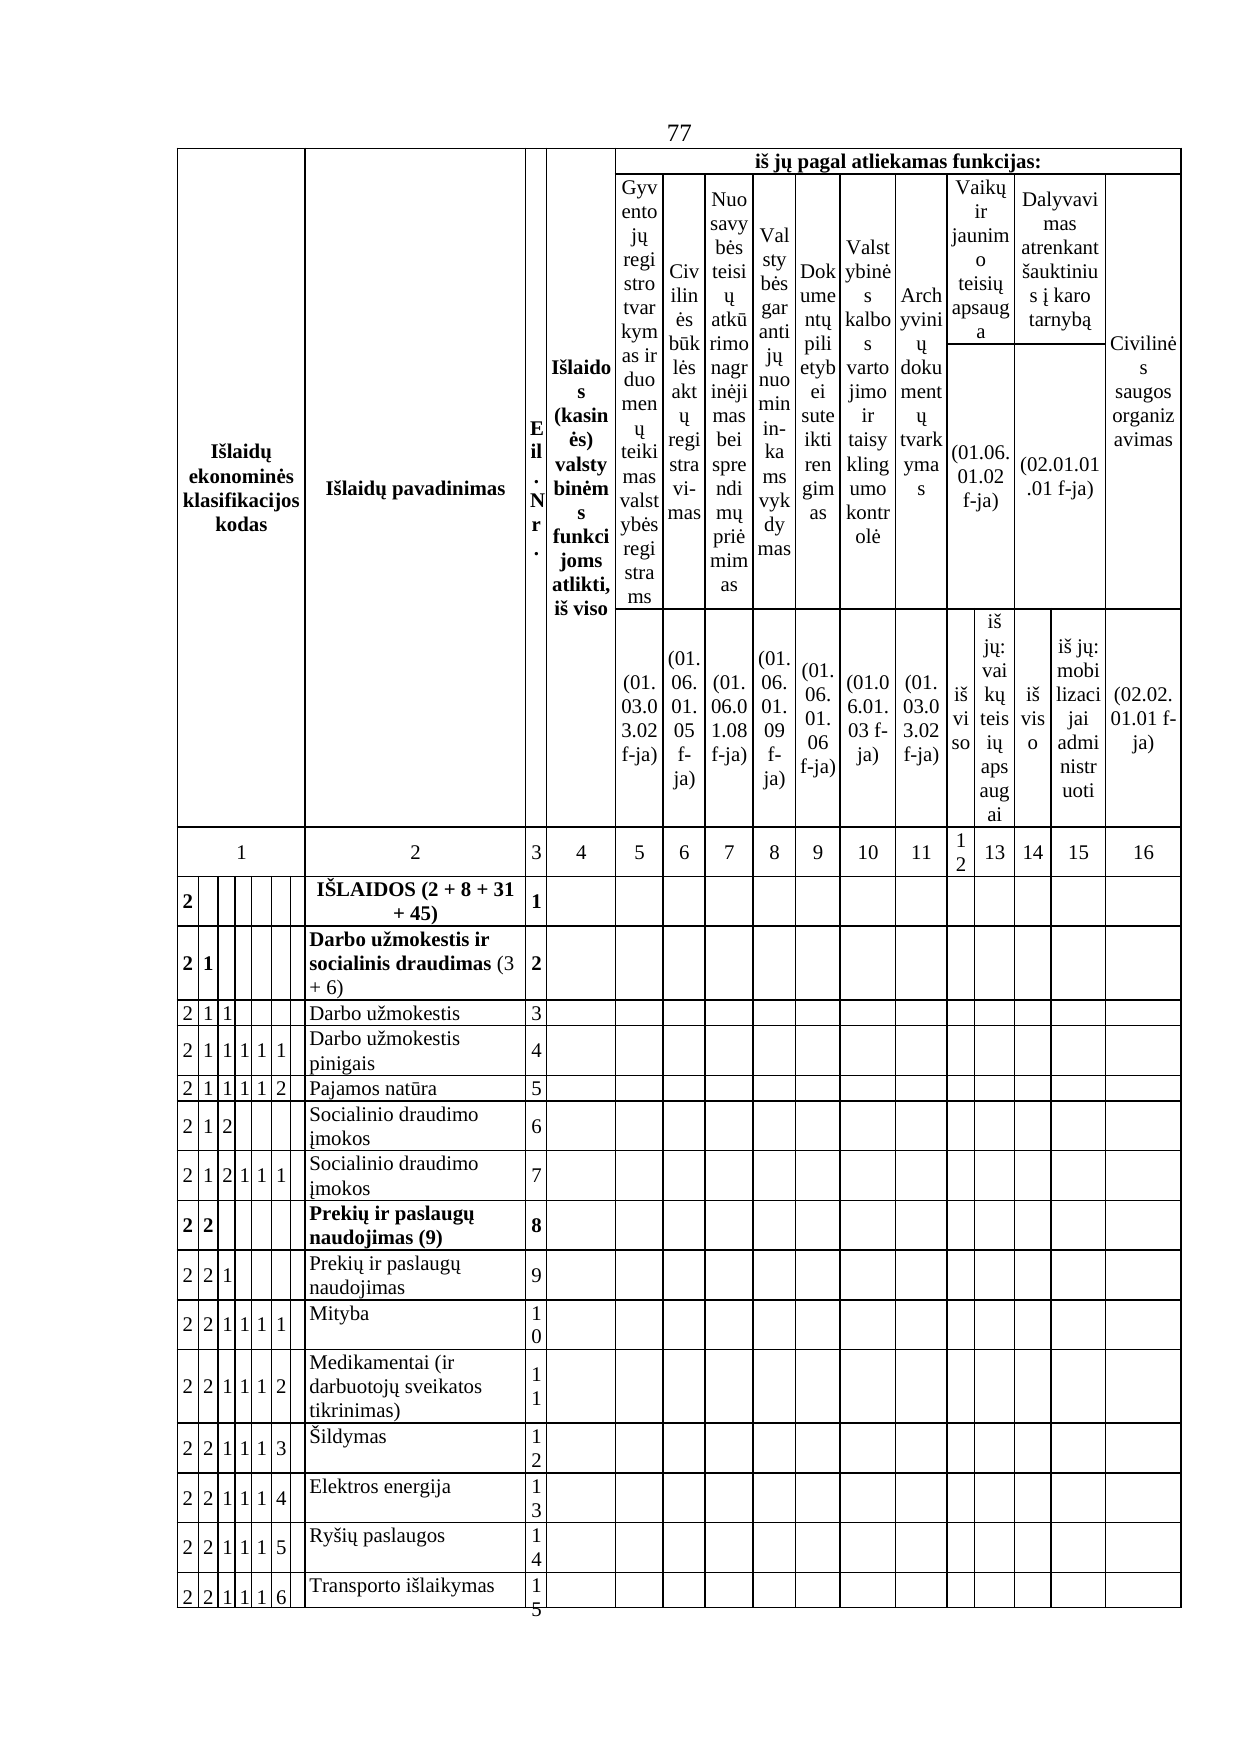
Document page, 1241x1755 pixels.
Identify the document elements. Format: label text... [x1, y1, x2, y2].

table_cell [975, 1001, 1014, 1025]
table_cell [754, 1076, 795, 1100]
table_cell [664, 1573, 704, 1606]
table_cell [975, 1523, 1014, 1571]
table_cell [948, 927, 974, 999]
table_cell [547, 877, 615, 925]
table_cell [754, 1102, 795, 1150]
table_cell [1106, 1201, 1180, 1249]
table_cell 2 [199, 1350, 217, 1422]
table_cell [1015, 877, 1050, 925]
table_cell Medikamentai (ir darbuotojų sveikatos tikrinimas) [306, 1350, 525, 1422]
table_cell 9 [796, 828, 839, 876]
table_cell Archyvinių dokumentų tvarkymas [896, 175, 946, 608]
table_cell [1015, 1201, 1050, 1249]
table_cell 1 [219, 1523, 234, 1571]
table_cell 4 [547, 828, 615, 876]
table_cell [796, 1001, 839, 1025]
table_cell [272, 877, 290, 925]
table_cell Vaikų ir jaunimo teisių apsauga [948, 175, 1014, 343]
table_cell [706, 1151, 752, 1199]
table_cell [1106, 1251, 1180, 1299]
table_cell 1 [199, 927, 217, 999]
table_cell 2 [178, 1523, 198, 1571]
table_cell 14 [526, 1523, 546, 1571]
table_cell [1015, 1026, 1050, 1074]
table_cell [664, 1523, 704, 1571]
table_header Išlaidos (kasinės) valstybinėms funkcijoms atlikti, iš viso [547, 149, 615, 826]
table_cell [796, 1474, 839, 1522]
table_cell [948, 1151, 974, 1199]
table_cell [664, 927, 704, 999]
table_cell [975, 927, 1014, 999]
table_cell 5 [526, 1076, 546, 1100]
table_cell 2 [178, 1474, 198, 1522]
table_cell 4 [526, 1026, 546, 1074]
table_cell 5 [616, 828, 662, 876]
table_cell [796, 1350, 839, 1422]
table_cell [796, 1151, 839, 1199]
table_cell [616, 1573, 662, 1606]
table_cell [236, 1102, 251, 1150]
table_cell 2 [199, 1424, 217, 1472]
table_cell [841, 1001, 895, 1025]
table_cell 3 [272, 1424, 290, 1472]
table_cell [616, 1001, 662, 1025]
table_cell [948, 1076, 974, 1100]
table_cell [1015, 1076, 1050, 1100]
table_cell [291, 1001, 304, 1025]
table_cell [754, 1350, 795, 1422]
table_cell [896, 1001, 946, 1025]
table_cell [754, 1251, 795, 1299]
table_cell Civilinės saugos organizavimas [1106, 175, 1180, 608]
table_cell 1 [272, 1301, 290, 1348]
table_cell [547, 1424, 615, 1472]
table_cell 11 [526, 1350, 546, 1422]
table_cell 12 [526, 1424, 546, 1472]
table_cell Gyventojų registro tvarkymas ir duomenų teikimas valstybės registrams [616, 175, 662, 608]
table_cell [948, 1350, 974, 1422]
table_cell [1052, 1026, 1105, 1074]
table_cell Šildymas [306, 1424, 525, 1472]
table_cell [272, 927, 290, 999]
table_cell [1052, 1001, 1105, 1025]
table_cell 6 [526, 1102, 546, 1150]
table_cell Valstybinės kalbos vartojimo ir taisyklingumo kontrolė [841, 175, 895, 608]
table_cell [1015, 1474, 1050, 1522]
table_cell [1106, 1350, 1180, 1422]
table_cell [616, 1301, 662, 1348]
table_cell (01.06.01.02 f-ja) [948, 345, 1014, 608]
table_cell [1106, 1026, 1180, 1074]
table_cell [291, 1424, 304, 1472]
table_cell (01.03.03.02 f-ja) [616, 610, 662, 826]
table_cell [252, 1201, 271, 1249]
table_cell [616, 1251, 662, 1299]
table_cell [841, 927, 895, 999]
table_cell [706, 1301, 752, 1348]
table_cell [754, 1424, 795, 1472]
table_cell [706, 1424, 752, 1472]
table_cell IŠLAIDOS (2 + 8 + 31 + 45) [306, 877, 525, 925]
table_cell [1106, 1301, 1180, 1348]
table_cell [754, 877, 795, 925]
table_cell (01.06.01.09 f-ja) [754, 610, 795, 826]
table_cell Civilinės būklės aktų registravi- mas [664, 175, 704, 608]
table_cell 1 [219, 1474, 234, 1522]
table_cell 1 [526, 877, 546, 925]
table_cell [547, 1251, 615, 1299]
table_cell [1106, 927, 1180, 999]
table_cell 2 [199, 1251, 217, 1299]
table_cell 2 [178, 1350, 198, 1422]
table_cell 11 [896, 828, 946, 876]
table_cell [547, 1523, 615, 1571]
table_cell [547, 1151, 615, 1199]
table_cell 1 [252, 1523, 271, 1571]
table_cell [1052, 927, 1105, 999]
table_cell [236, 877, 251, 925]
table_cell [796, 1301, 839, 1348]
table_cell 15 [526, 1573, 546, 1606]
table_cell [664, 1026, 704, 1074]
table_cell [706, 927, 752, 999]
table_cell [706, 1102, 752, 1150]
table_cell [896, 1573, 946, 1606]
table_cell [796, 1424, 839, 1472]
table_cell [706, 1251, 752, 1299]
table_cell [706, 1201, 752, 1249]
table_cell 1 [199, 1076, 217, 1100]
table_cell [616, 1076, 662, 1100]
table_cell [291, 877, 304, 925]
table_cell [291, 1301, 304, 1348]
table_cell [664, 1201, 704, 1249]
table_cell 1 [199, 1026, 217, 1074]
table_cell 2 [199, 1573, 217, 1606]
table_cell 1 [252, 1026, 271, 1074]
table_cell [291, 1026, 304, 1074]
table_cell Darbo užmokestis pinigais [306, 1026, 525, 1074]
table_cell [291, 1102, 304, 1150]
table_cell 2 [178, 1424, 198, 1472]
table_cell 2 [178, 1301, 198, 1348]
table_cell 13 [526, 1474, 546, 1522]
table_cell 2 [526, 927, 546, 999]
table_cell [1052, 1251, 1105, 1299]
table_cell [896, 1301, 946, 1348]
table_cell [975, 1251, 1014, 1299]
table_cell [1052, 1076, 1105, 1100]
table_cell 1 [199, 1001, 217, 1025]
table_cell (01.06.01.03 f-ja) [841, 610, 895, 826]
table_cell [664, 1001, 704, 1025]
table_cell 2 [178, 927, 198, 999]
table_cell 2 [199, 1474, 217, 1522]
table_cell 1 [236, 1573, 251, 1606]
table_cell 1 [252, 1076, 271, 1100]
table_cell iš viso [948, 610, 974, 826]
table_cell [1015, 1350, 1050, 1422]
table_cell [272, 1001, 290, 1025]
table_cell [547, 927, 615, 999]
table_cell [754, 1151, 795, 1199]
table_cell [1052, 1573, 1105, 1606]
table_cell [706, 1573, 752, 1606]
table_cell [841, 1523, 895, 1571]
table_cell [754, 1301, 795, 1348]
table_cell (02.02.01.01 f-ja) [1106, 610, 1180, 826]
table_cell [896, 1350, 946, 1422]
table_cell [1106, 1151, 1180, 1199]
table_cell [754, 1001, 795, 1025]
table_cell (01.06.01.08 f-ja) [706, 610, 752, 826]
table_cell [252, 877, 271, 925]
table_cell 1 [199, 1102, 217, 1150]
table_cell 1 [219, 1301, 234, 1348]
table_cell Socialinio draudimo įmokos [306, 1151, 525, 1199]
table_cell 2 [178, 1001, 198, 1025]
table_cell [706, 1001, 752, 1025]
table_cell [291, 1151, 304, 1199]
table_cell 1 [236, 1424, 251, 1472]
table_cell [219, 927, 234, 999]
table_cell (02.01.01.01 f-ja) [1015, 345, 1105, 608]
table_cell 16 [1106, 828, 1180, 876]
table_cell [896, 927, 946, 999]
table_cell [1052, 1424, 1105, 1472]
table_cell [272, 1102, 290, 1150]
table_cell [841, 1573, 895, 1606]
table_cell Darbo užmokestis ir socialinis draudimas (3 + 6) [306, 927, 525, 999]
table_cell [1015, 1301, 1050, 1348]
table_cell [236, 1201, 251, 1249]
table_cell [975, 1102, 1014, 1150]
table_cell 13 [975, 828, 1014, 876]
table_cell [841, 1301, 895, 1348]
table_cell [754, 1523, 795, 1571]
table_cell 7 [526, 1151, 546, 1199]
table_cell 1 [178, 828, 304, 876]
table_cell [1015, 1424, 1050, 1472]
table_cell 8 [526, 1201, 546, 1249]
table_cell [754, 1201, 795, 1249]
table_cell [796, 927, 839, 999]
table_cell 2 [199, 1523, 217, 1571]
table_cell 1 [252, 1301, 271, 1348]
table_cell [252, 1251, 271, 1299]
table_cell 1 [236, 1076, 251, 1100]
table_cell [975, 1151, 1014, 1199]
table_cell [1106, 1573, 1180, 1606]
table_cell [975, 1424, 1014, 1472]
table_cell Dokumentų pilietybei suteikti rengimas [796, 175, 839, 608]
table_cell 1 [252, 1424, 271, 1472]
table_cell 1 [219, 1424, 234, 1472]
table_cell 2 [178, 1251, 198, 1299]
table_cell [547, 1350, 615, 1422]
table_cell 2 [178, 1151, 198, 1199]
table_cell [664, 1301, 704, 1348]
table_cell [547, 1301, 615, 1348]
table_cell [1052, 1523, 1105, 1571]
table_cell [1052, 1102, 1105, 1150]
table_cell [796, 1201, 839, 1249]
table_cell [1106, 1102, 1180, 1150]
table_cell 5 [272, 1523, 290, 1571]
table_cell 1 [252, 1350, 271, 1422]
table_cell 1 [236, 1523, 251, 1571]
table_cell 1 [219, 1001, 234, 1025]
table_cell 2 [178, 1201, 198, 1249]
table_cell [896, 1424, 946, 1472]
table_cell [664, 1474, 704, 1522]
table_cell 1 [252, 1573, 271, 1606]
table_cell [975, 1076, 1014, 1100]
table_cell 2 [178, 1026, 198, 1074]
table_cell [754, 1026, 795, 1074]
table_cell 1 [252, 1474, 271, 1522]
table_cell [547, 1026, 615, 1074]
table_cell 2 [272, 1350, 290, 1422]
table_cell (01.06.01.06 f-ja) [796, 610, 839, 826]
table_cell 2 [219, 1151, 234, 1199]
table_cell [1015, 927, 1050, 999]
table_cell [547, 1474, 615, 1522]
table_cell [706, 1026, 752, 1074]
table_cell [948, 1102, 974, 1150]
table_cell [754, 927, 795, 999]
table_cell [616, 877, 662, 925]
table_cell [841, 1424, 895, 1472]
table_cell [841, 1151, 895, 1199]
table_cell [841, 1201, 895, 1249]
table_cell [236, 1251, 251, 1299]
table_cell iš jų: vaikų teisių apsaugai [975, 610, 1014, 826]
table_cell 1 [219, 1573, 234, 1606]
table_cell Transporto išlaikymas [306, 1573, 525, 1606]
table_cell 1 [252, 1151, 271, 1199]
table_cell [616, 1026, 662, 1074]
table_cell [1015, 1573, 1050, 1606]
table_cell [796, 1251, 839, 1299]
table_cell (01.06.01.05 f-ja) [664, 610, 704, 826]
table_cell 1 [236, 1350, 251, 1422]
table_cell [841, 1474, 895, 1522]
table_cell [896, 1076, 946, 1100]
table_cell 1 [219, 1026, 234, 1074]
table_cell [664, 877, 704, 925]
table_cell [948, 877, 974, 925]
table_cell [1052, 1151, 1105, 1199]
table_cell [1106, 1424, 1180, 1472]
table_cell [896, 1474, 946, 1522]
table_cell [796, 1523, 839, 1571]
table_cell Elektros energija [306, 1474, 525, 1522]
table_cell [199, 877, 217, 925]
table_cell [664, 1424, 704, 1472]
table_cell [841, 1102, 895, 1150]
table_cell [948, 1301, 974, 1348]
table_cell [1106, 1474, 1180, 1522]
table_cell [616, 927, 662, 999]
table_cell 6 [664, 828, 704, 876]
table_cell [291, 1523, 304, 1571]
table_cell 2 [219, 1102, 234, 1150]
table_cell [547, 1573, 615, 1606]
table_cell [896, 1523, 946, 1571]
table_cell 1 [272, 1026, 290, 1074]
table_cell 8 [754, 828, 795, 876]
table_cell (01.03.03.02 f-ja) [896, 610, 946, 826]
table_cell [1106, 1523, 1180, 1571]
table_cell [291, 1350, 304, 1422]
table_cell [841, 877, 895, 925]
table_cell 12 [948, 828, 974, 876]
table_cell [616, 1102, 662, 1150]
table_cell [291, 1201, 304, 1249]
table_cell [1106, 877, 1180, 925]
table_cell [236, 927, 251, 999]
table_cell [1052, 1474, 1105, 1522]
table_cell [291, 1474, 304, 1522]
table_cell [272, 1201, 290, 1249]
table_cell [664, 1251, 704, 1299]
table_cell 1 [236, 1026, 251, 1074]
table_cell 2 [199, 1201, 217, 1249]
table_cell 6 [272, 1573, 290, 1606]
table_header iš jų pagal atliekamas funkcijas: [616, 149, 1180, 173]
table_header Išlaidų pavadinimas [306, 149, 525, 826]
table_cell [896, 1151, 946, 1199]
table_cell 1 [236, 1151, 251, 1199]
table_cell Darbo užmokestis [306, 1001, 525, 1025]
table_cell [896, 877, 946, 925]
table_cell [616, 1424, 662, 1472]
table_cell [975, 1573, 1014, 1606]
table_cell [841, 1026, 895, 1074]
table_cell [252, 1102, 271, 1150]
table_cell [706, 1350, 752, 1422]
table_cell [796, 1102, 839, 1150]
table_cell [975, 1350, 1014, 1422]
table_cell 3 [526, 1001, 546, 1025]
table_cell 7 [706, 828, 752, 876]
table_cell 15 [1052, 828, 1105, 876]
table_cell [1052, 1301, 1105, 1348]
table_cell [948, 1474, 974, 1522]
table_cell [1015, 1151, 1050, 1199]
table_cell [664, 1151, 704, 1199]
table_cell [796, 1573, 839, 1606]
table_cell [975, 1026, 1014, 1074]
table_cell iš jų: mobilizacijai administruoti [1052, 610, 1105, 826]
table_cell [547, 1076, 615, 1100]
table_cell 1 [199, 1151, 217, 1199]
table_cell 1 [272, 1151, 290, 1199]
table_cell [948, 1201, 974, 1249]
table_cell [547, 1102, 615, 1150]
table_cell [664, 1102, 704, 1150]
table_cell [236, 1001, 251, 1025]
table_cell [896, 1251, 946, 1299]
table_cell [616, 1151, 662, 1199]
table_cell [219, 1201, 234, 1249]
table_cell [1052, 1350, 1105, 1422]
table_cell [1015, 1001, 1050, 1025]
table_header Išlaidų ekonominės klasifikacijos kodas [178, 149, 304, 826]
table_cell [796, 1026, 839, 1074]
table_cell Valstybės garantijų nuominin- kams vykdymas [754, 175, 795, 608]
table_cell [975, 1201, 1014, 1249]
table_cell [841, 1076, 895, 1100]
table_cell 2 [178, 1076, 198, 1100]
table_cell [1106, 1001, 1180, 1025]
table_cell [291, 1076, 304, 1100]
table_cell 2 [272, 1076, 290, 1100]
table_cell [706, 1474, 752, 1522]
table_cell 3 [526, 828, 546, 876]
table_cell [948, 1001, 974, 1025]
table_cell [664, 1076, 704, 1100]
table_cell 10 [841, 828, 895, 876]
table_cell [252, 1001, 271, 1025]
table_cell 1 [236, 1301, 251, 1348]
table_cell [948, 1424, 974, 1472]
table_cell [948, 1573, 974, 1606]
table_header Eil. Nr. [526, 149, 546, 826]
table_cell [616, 1474, 662, 1522]
table_cell [616, 1201, 662, 1249]
table_cell [754, 1573, 795, 1606]
table_cell [291, 1573, 304, 1606]
table_cell [664, 1350, 704, 1422]
table_cell [754, 1474, 795, 1522]
table_cell Ryšių paslaugos [306, 1523, 525, 1571]
table_cell 1 [219, 1350, 234, 1422]
table_cell [796, 877, 839, 925]
table_cell 1 [219, 1076, 234, 1100]
table_cell [219, 877, 234, 925]
table_cell [1052, 1201, 1105, 1249]
table_cell Nuosavybės teisių atkūrimo nagrinėjimas bei sprendimų priėmimas [706, 175, 752, 608]
table_cell [841, 1350, 895, 1422]
table_cell [252, 927, 271, 999]
table_cell [948, 1523, 974, 1571]
table_cell [547, 1001, 615, 1025]
table_cell [616, 1523, 662, 1571]
table_cell [1052, 877, 1105, 925]
table_cell 14 [1015, 828, 1050, 876]
table_cell [975, 1474, 1014, 1522]
table_cell Prekių ir paslaugų naudojimas (9) [306, 1201, 525, 1249]
table_cell [291, 927, 304, 999]
table_cell Pajamos natūra [306, 1076, 525, 1100]
table_cell [975, 1301, 1014, 1348]
table_cell [896, 1026, 946, 1074]
table_cell 2 [306, 828, 525, 876]
table_cell iš viso [1015, 610, 1050, 826]
table_cell [896, 1102, 946, 1150]
table_cell 10 [526, 1301, 546, 1348]
table_cell [948, 1026, 974, 1074]
table_cell Mityba [306, 1301, 525, 1348]
table_cell 2 [178, 1573, 198, 1606]
table_cell [272, 1251, 290, 1299]
table_cell [948, 1251, 974, 1299]
table_cell [547, 1201, 615, 1249]
table_cell 2 [178, 877, 198, 925]
table_cell [706, 1523, 752, 1571]
table_cell [975, 877, 1014, 925]
table_cell 1 [219, 1251, 234, 1299]
table_cell Prekių ir paslaugų naudojimas [306, 1251, 525, 1299]
table_cell [1106, 1076, 1180, 1100]
table_cell [1015, 1102, 1050, 1150]
table_cell [616, 1350, 662, 1422]
table_cell 2 [178, 1102, 198, 1150]
table_cell 4 [272, 1474, 290, 1522]
table_cell 1 [236, 1474, 251, 1522]
table_cell [1015, 1251, 1050, 1299]
table_cell [841, 1251, 895, 1299]
table_cell 9 [526, 1251, 546, 1299]
table_cell Dalyvavimas atrenkant šauktinius į karo tarnybą [1015, 175, 1105, 343]
table_cell [796, 1076, 839, 1100]
table_cell [706, 877, 752, 925]
table_cell [706, 1076, 752, 1100]
table_cell [896, 1201, 946, 1249]
table_cell Socialinio draudimo įmokos [306, 1102, 525, 1150]
table_cell [1015, 1523, 1050, 1571]
table_cell [291, 1251, 304, 1299]
table_cell 2 [199, 1301, 217, 1348]
